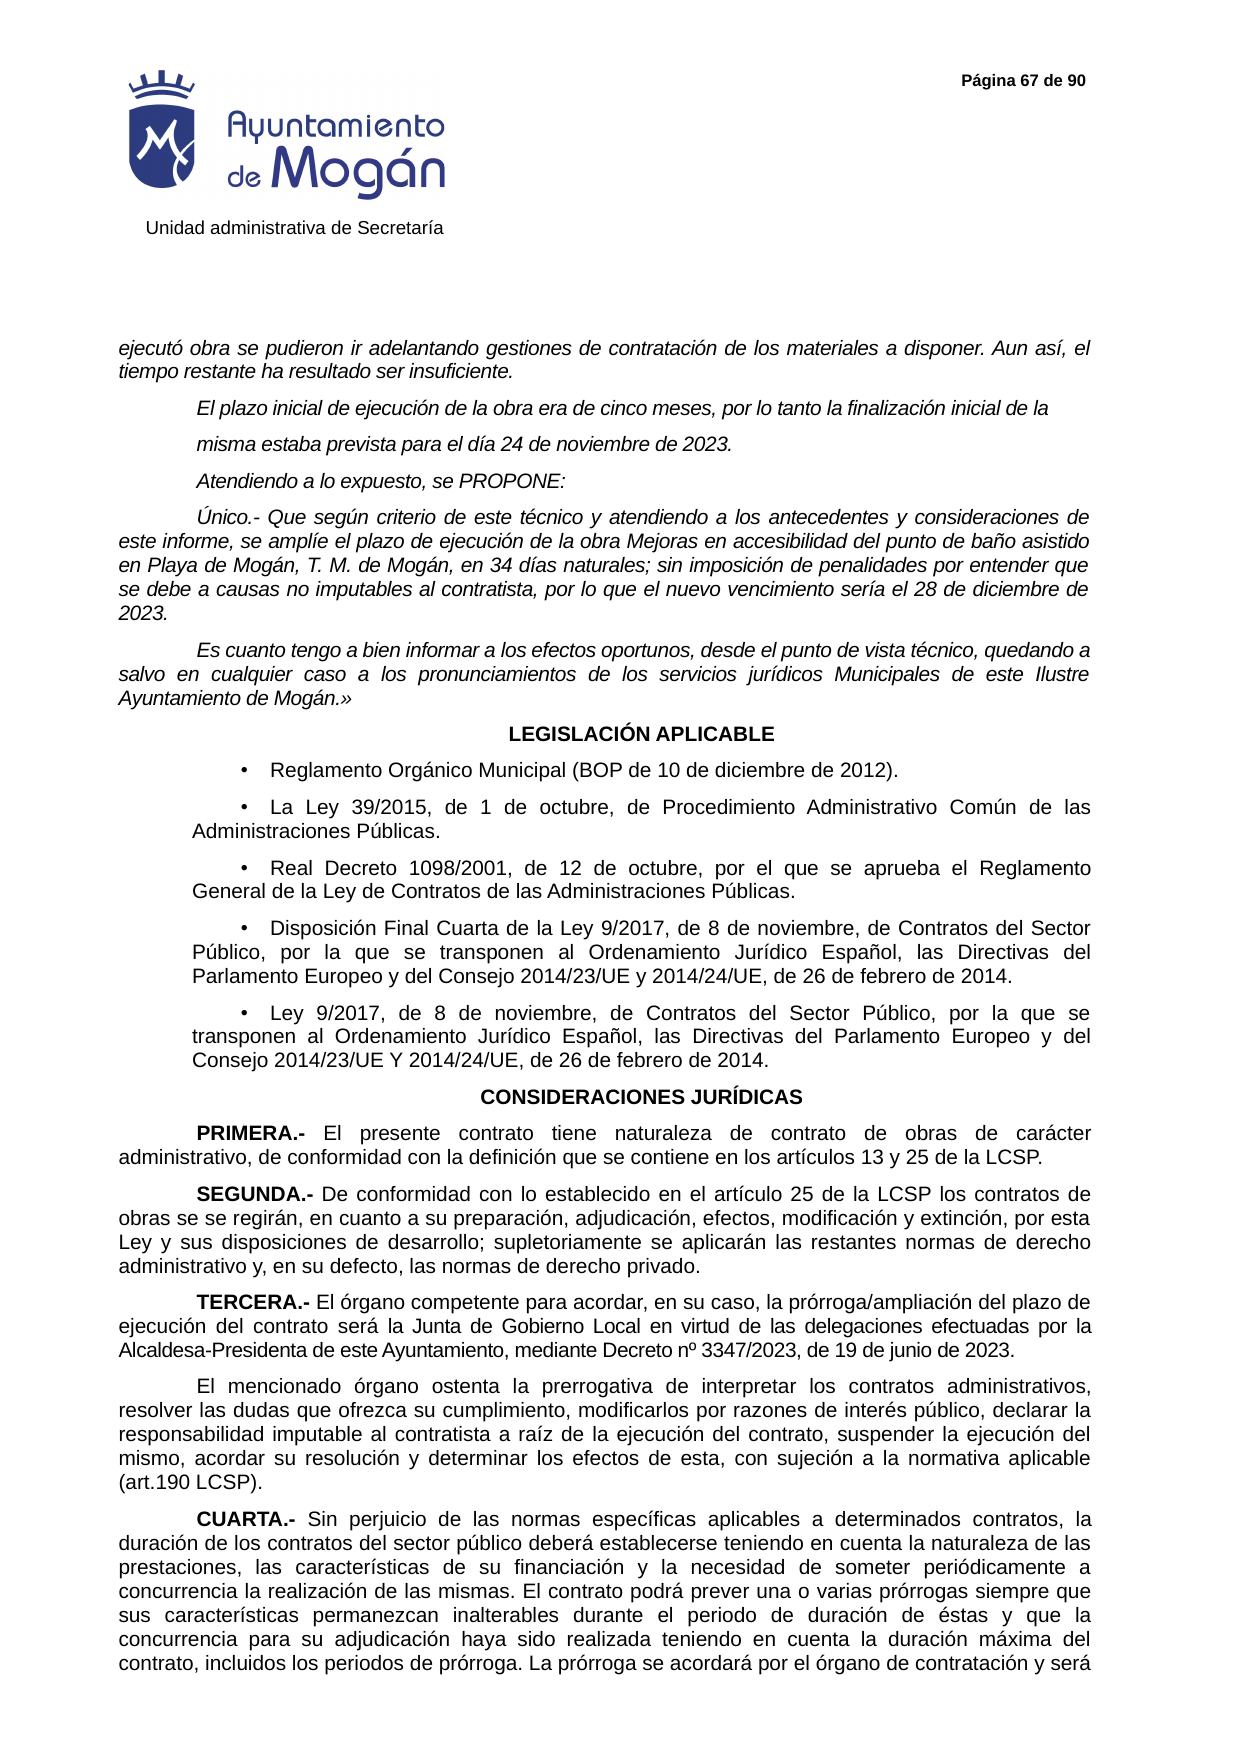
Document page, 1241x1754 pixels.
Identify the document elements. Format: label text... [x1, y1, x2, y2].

text Atendiendo a lo expuesto, se PROPONE: [118, 469, 1092, 493]
text ejecutó obra se pudieron ir adelantando gestiones de contratación de los materiales a disponer. Aun así, el tiempo restante ha resultado ser insuficiente. [118, 335, 1092, 383]
list Ley 9/2017, de 8 de noviembre, de Contratos del Sector Público, por la que se transponen al Ordenamiento Jurídico Español, las Directivas del Parlamento Europeo y del Consejo 2014/23/UE Y 2014/24/UE, de 26 de febrero de 2014. [162, 1000, 1092, 1072]
text CUARTA.- Sin perjuicio de las normas específicas aplicables a determinados contratos, la duración de los contratos del sector público deberá establecerse teniendo en cuenta la naturaleza de las prestaciones, las características de su financiación y la necesidad de someter periódicamente a concurrencia la realización de las mismas. El contrato podrá prever una o varias prórrogas siempre que sus características permanezcan inalterables durante el periodo de duración de éstas y que la concurrencia para su adjudicación haya sido realizada teniendo en cuenta la duración máxima del contrato, incluidos los periodos de prórroga. La prórroga se acordará por el órgano de contratación y será [118, 1507, 1092, 1674]
text El mencionado órgano ostenta la prerrogativa de interpretar los contratos administrativos, resolver las dudas que ofrezca su cumplimiento, modificarlos por razones de interés público, declarar la responsabilidad imputable al contratista a raíz de la ejecución del contrato, suspender la ejecución del mismo, acordar su resolución y determinar los efectos de esta, con sujeción a la normativa aplicable (art.190 LCSP). [118, 1374, 1092, 1494]
text LEGISLACIÓN APLICABLE [118, 722, 1092, 746]
text El plazo inicial de ejecución de la obra era de cinco meses, por lo tanto la finalización inicial de la [118, 396, 1092, 420]
list La Ley 39/2015, de 1 de octubre, de Procedimiento Administrativo Común de las Administraciones Públicas. [162, 795, 1092, 843]
list Real Decreto 1098/2001, de 12 de octubre, por el que se aprueba el Reglamento General de la Ley de Contratos de las Administraciones Públicas. [162, 855, 1092, 903]
text TERCERA.- El órgano competente para acordar, en su caso, la prórroga/ampliación del plazo de ejecución del contrato será la Junta de Gobierno Local en virtud de las delegaciones efectuadas por la Alcaldesa-Presidenta de este Ayuntamiento, mediante Decreto nº 3347/2023, de 19 de junio de 2023. [118, 1290, 1092, 1362]
text CONSIDERACIONES JURÍDICAS [118, 1085, 1092, 1109]
list Reglamento Orgánico Municipal (BOP de 10 de diciembre de 2012). [162, 758, 1092, 782]
list Disposición Final Cuarta de la Ley 9/2017, de 8 de noviembre, de Contratos del Sector Público, por la que se transponen al Ordenamiento Jurídico Español, las Directivas del Parlamento Europeo y del Consejo 2014/23/UE y 2014/24/UE, de 26 de febrero de 2014. [162, 916, 1092, 988]
picture [128, 70, 445, 206]
text PRIMERA.- El presente contrato tiene naturaleza de contrato de obras de carácter administrativo, de conformidad con la definición que se contiene en los artículos 13 y 25 de la LCSP. [118, 1121, 1092, 1169]
text SEGUNDA.- De conformidad con lo establecido en el artículo 25 de la LCSP los contratos de obras se se regirán, en cuanto a su preparación, adjudicación, efectos, modificación y extinción, por esta Ley y sus disposiciones de desarrollo; supletoriamente se aplicarán las restantes normas de derecho administrativo y, en su defecto, las normas de derecho privado. [118, 1182, 1092, 1277]
text Es cuanto tengo a bien informar a los efectos oportunos, desde el punto de vista técnico, quedando a salvo en cualquier caso a los pronunciamientos de los servicios jurídicos Municipales de este Ilustre Ayuntamiento de Mogán.» [118, 637, 1092, 709]
text misma estaba prevista para el día 24 de noviembre de 2023. [118, 432, 1092, 456]
text Único.- Que según criterio de este técnico y atendiendo a los antecedentes y consideraciones de este informe, se amplíe el plazo de ejecución de la obra Mejoras en accesibilidad del punto de baño asistido en Playa de Mogán, T. M. de Mogán, en 34 días naturales; sin imposición de penalidades por entender que se debe a causas no imputables al contratista, por lo que el nuevo vencimiento sería el 28 de diciembre de 2023. [118, 505, 1092, 625]
